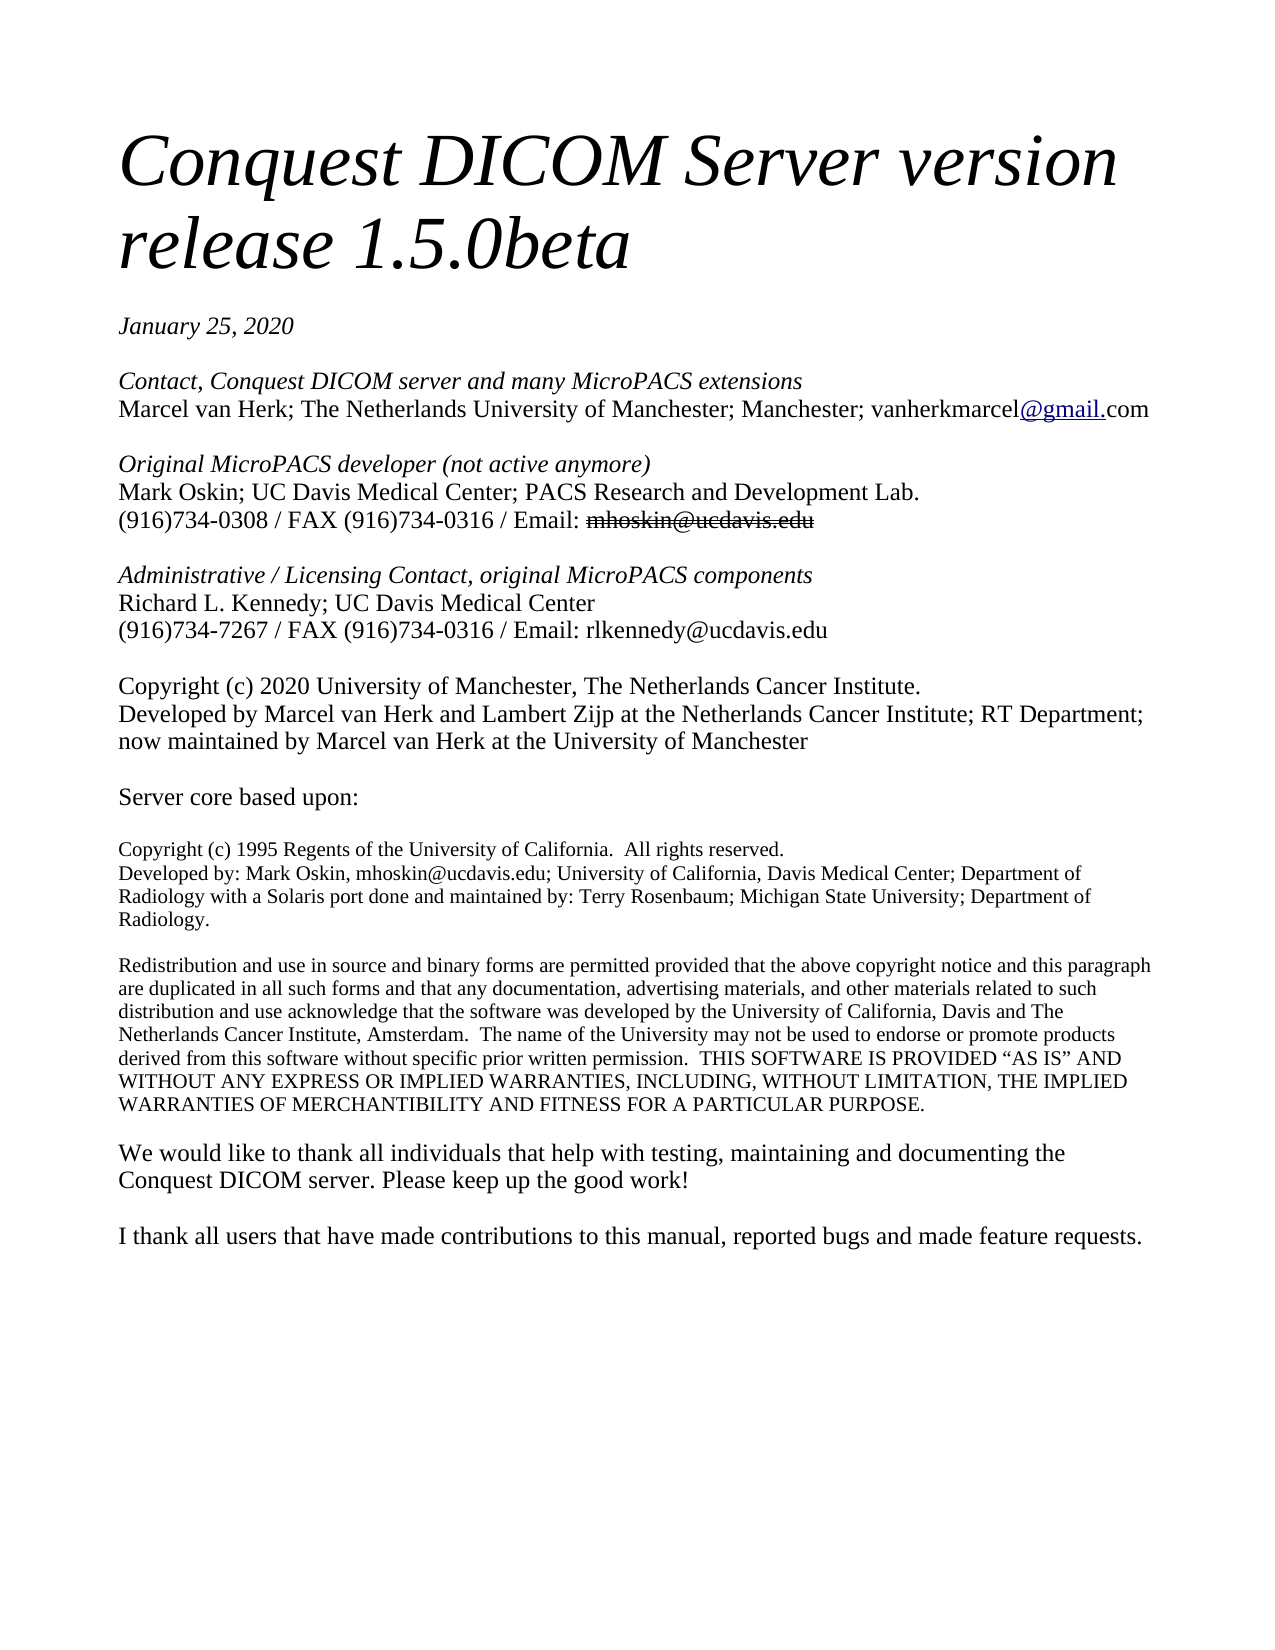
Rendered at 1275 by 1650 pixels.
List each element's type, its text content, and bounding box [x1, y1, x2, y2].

text (916)734-7267 / FAX (916)734-0316 / Email: rlkennedy@ucdavis.edu [118, 617, 1157, 644]
text Copyright (c) 2020 University of Manchester, The Netherlands Cancer Institute. [118, 672, 1157, 700]
text Copyright (c) 1995 Regents of the University of California. All rights reserved. [118, 838, 1157, 861]
text Richard L. Kennedy; UC Davis Medical Center [118, 589, 1157, 617]
text Redistribution and use in source and binary forms are permitted provided that the above copyright notice and this paragraph are duplicated in all such forms and that any documentation, advertising materials, and other materials related to such distribution and use acknowledge that the software was developed by the University of California, Davis and The Netherlands Cancer Institute, Amsterdam. The name of the University may not be used to endorse or promote products derived from this software without specific prior written permission. THIS SOFTWARE IS PROVIDED “AS IS” AND WITHOUT ANY EXPRESS OR IMPLIED WARRANTIES, INCLUDING, WITHOUT LIMITATION, THE IMPLIED WARRANTIES OF MERCHANTIBILITY AND FITNESS FOR A PARTICULAR PURPOSE. [118, 954, 1157, 1116]
text Developed by: Mark Oskin, mhoskin@ucdavis.edu; University of California, Davis Medical Center; Department of Radiology with a Solaris port done and maintained by: Terry Rosenbaum; Michigan State University; Department of Radiology. [118, 861, 1157, 931]
text Mark Oskin; UC Davis Medical Center; PACS Research and Development Lab. [118, 478, 1157, 506]
text Marcel van Herk; The Netherlands University of Manchester; Manchester; vanherkmarcel@gmail.com [118, 395, 1157, 423]
text Developed by Marcel van Herk and Lambert Zijp at the Netherlands Cancer Institute; RT Department; now maintained by Marcel van Herk at the University of Manchester [118, 700, 1157, 755]
text Server core based upon: [118, 783, 1157, 811]
text (916)734-0308 / FAX (916)734-0316 / Email: mhoskin@ucdavis.edu [118, 506, 1157, 533]
text Conquest DICOM Server version release 1.5.0beta [118, 118, 1157, 284]
text January 25, 2020 [118, 312, 1157, 339]
text Administrative / Licensing Contact, original MicroPACS components [118, 561, 1157, 589]
text Contact, Conquest DICOM server and many MicroPACS extensions [118, 367, 1157, 395]
text I thank all users that have made contributions to this manual, reported bugs and made feature requests. [118, 1222, 1157, 1250]
text We would like to thank all individuals that help with testing, maintaining and documenting the Conquest DICOM server. Please keep up the good work! [118, 1139, 1157, 1194]
text Original MicroPACS developer (not active anymore) [118, 450, 1157, 478]
